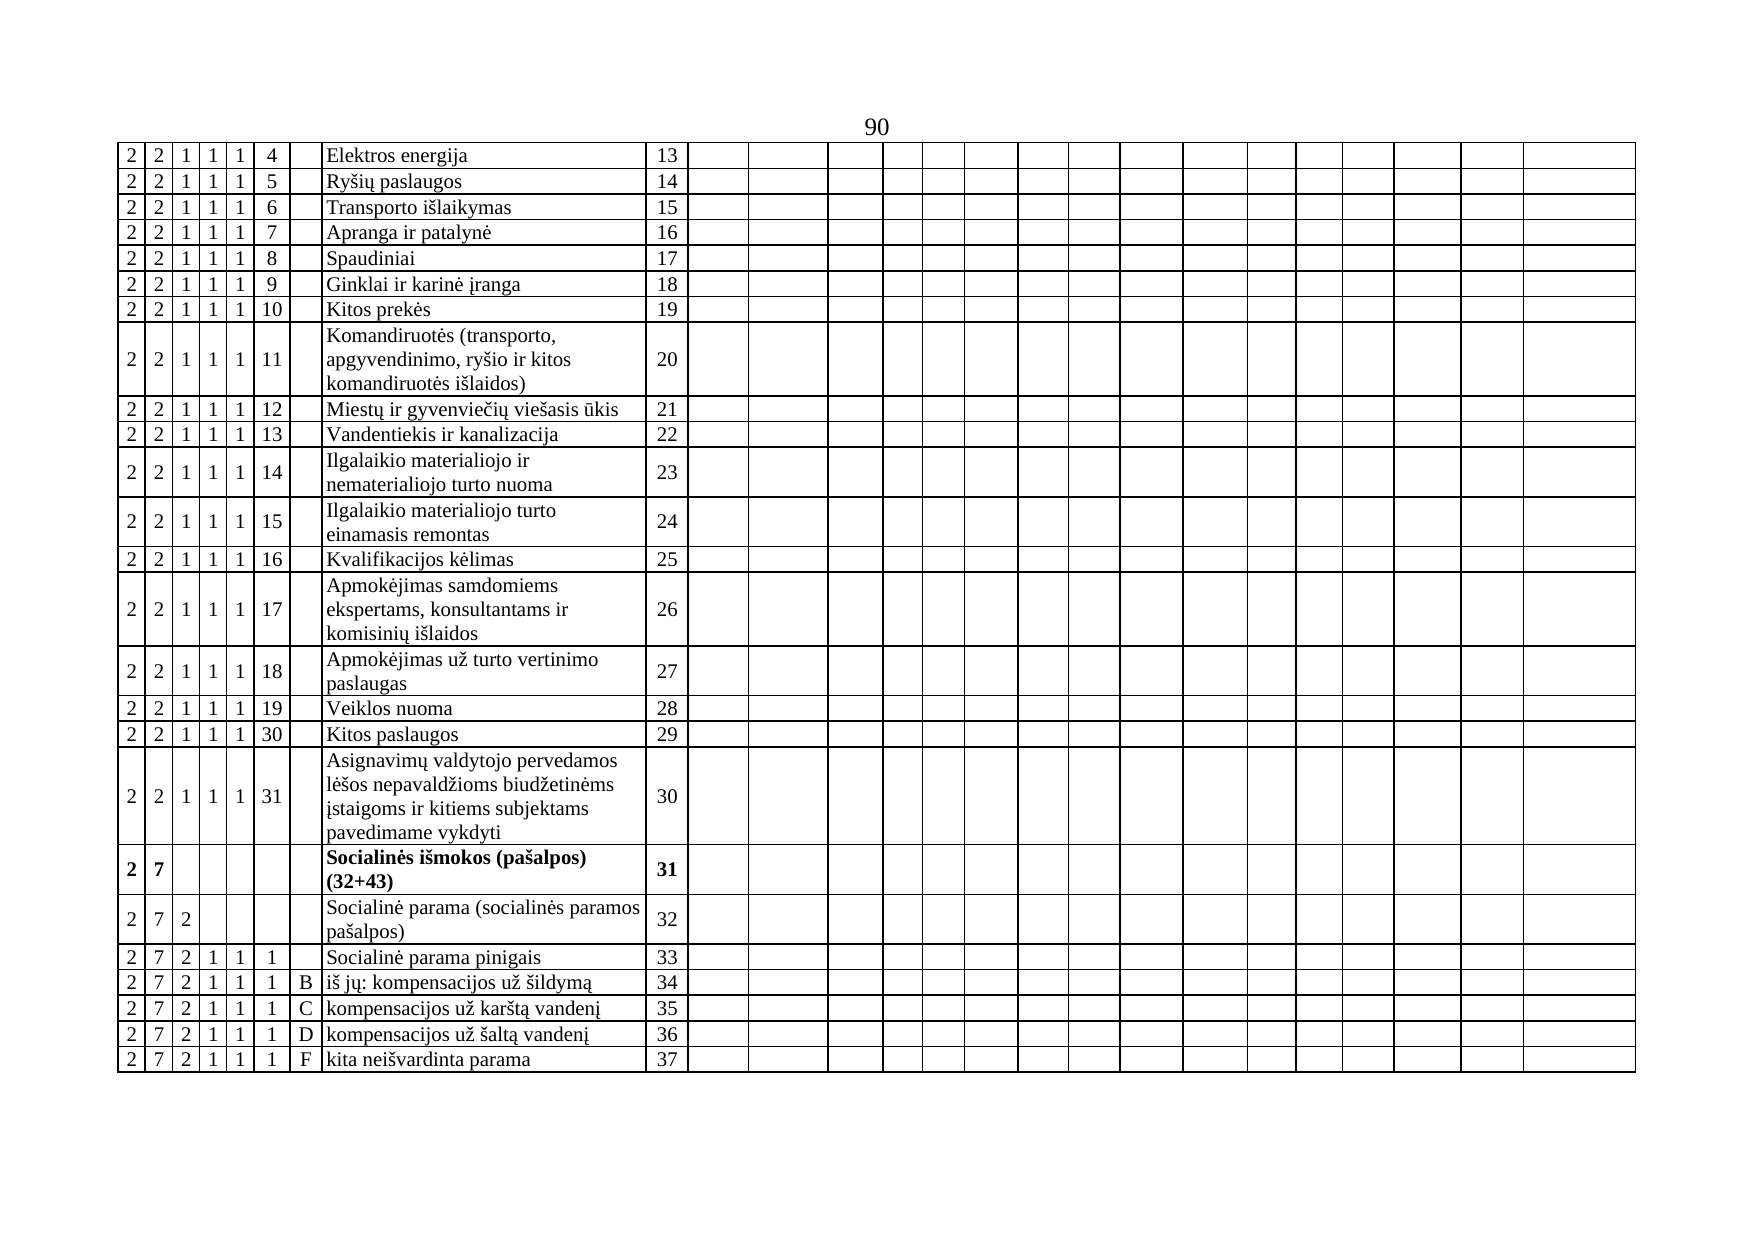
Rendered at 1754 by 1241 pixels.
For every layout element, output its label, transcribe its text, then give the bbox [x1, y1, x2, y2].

table_cell [1524, 448, 1635, 496]
table_cell [1462, 169, 1523, 193]
table_cell [884, 448, 922, 496]
table_cell [689, 323, 748, 395]
table_cell [1248, 498, 1295, 546]
table_cell [1248, 895, 1295, 943]
table_cell [1248, 297, 1295, 321]
table_cell [227, 895, 253, 943]
table_cell [1524, 845, 1635, 893]
table_cell [1248, 1022, 1295, 1046]
table_cell 2 [173, 895, 199, 943]
table_cell [749, 169, 827, 193]
table_cell [1121, 195, 1182, 219]
table_cell [965, 448, 1017, 496]
table_cell [1395, 970, 1460, 994]
table_cell [1297, 996, 1342, 1020]
table_cell [1121, 696, 1182, 720]
table_cell [1297, 143, 1342, 167]
table_cell [291, 272, 321, 296]
table_cell [291, 647, 321, 695]
table_cell [1019, 647, 1068, 695]
table_cell 2 [146, 220, 172, 244]
table_cell 1 [227, 748, 253, 844]
table_cell [1069, 845, 1119, 893]
table_cell 2 [119, 448, 144, 496]
table_cell [689, 1047, 748, 1071]
table_cell Transporto išlaikymas [323, 195, 645, 219]
table_cell 2 [119, 397, 144, 421]
table_cell [749, 1047, 827, 1071]
table_cell [965, 195, 1017, 219]
table_cell [1343, 169, 1393, 193]
table_cell Socialinės išmokos (pašalpos) (32+43) [323, 845, 645, 893]
table_cell Kitos paslaugos [323, 722, 645, 746]
table_cell [291, 169, 321, 193]
table_cell 1 [227, 696, 253, 720]
table_cell [1462, 422, 1523, 446]
table_cell [1297, 845, 1342, 893]
table_cell [884, 945, 922, 969]
table_cell [1297, 169, 1342, 193]
table_cell [255, 895, 289, 943]
table_cell 1 [200, 547, 226, 571]
table_cell [1343, 246, 1393, 270]
table_cell 1 [200, 748, 226, 844]
table_cell [1184, 1022, 1247, 1046]
table_cell [749, 748, 827, 844]
table_cell 1 [173, 748, 199, 844]
table_cell 2 [173, 945, 199, 969]
table_cell [1524, 748, 1635, 844]
table_cell 1 [227, 970, 253, 994]
table_cell [1395, 220, 1460, 244]
table_cell [1069, 722, 1119, 746]
table_cell 2 [119, 297, 144, 321]
table_cell 2 [146, 722, 172, 746]
table_cell [1524, 696, 1635, 720]
table_cell [1069, 297, 1119, 321]
table_cell [1343, 748, 1393, 844]
table_cell [1019, 297, 1068, 321]
table_cell [1395, 895, 1460, 943]
table_cell 1 [173, 448, 199, 496]
table_cell [965, 297, 1017, 321]
table_cell [1462, 498, 1523, 546]
table_cell 24 [647, 498, 687, 546]
table_cell [1297, 498, 1342, 546]
table_cell [1524, 272, 1635, 296]
table_cell [1069, 169, 1119, 193]
table_cell [1462, 1022, 1523, 1046]
table_cell [1019, 696, 1068, 720]
table_cell [749, 547, 827, 571]
table_cell [1395, 748, 1460, 844]
table_cell Apranga ir patalynė [323, 220, 645, 244]
table_cell Socialinė parama (socialinės paramos pašalpos) [323, 895, 645, 943]
table_cell 1 [173, 323, 199, 395]
table_cell [1121, 323, 1182, 395]
table_cell 1 [200, 1047, 226, 1071]
table_cell Apmokėjimas samdomiems ekspertams, konsultantams ir komisinių išlaidos [323, 573, 645, 645]
table_cell 2 [146, 297, 172, 321]
table_cell [1184, 422, 1247, 446]
table_cell [1524, 547, 1635, 571]
table_cell [1248, 547, 1295, 571]
table_cell [884, 1022, 922, 1046]
table_cell [1019, 748, 1068, 844]
table_cell [1184, 547, 1247, 571]
table_cell Komandiruotės (transporto, apgyvendinimo, ryšio ir kitos komandiruotės išlaidos) [323, 323, 645, 395]
table_cell [923, 547, 964, 571]
table_cell [749, 195, 827, 219]
table_cell 2 [146, 547, 172, 571]
table_cell [1524, 397, 1635, 421]
table_cell [1524, 169, 1635, 193]
table_cell [1343, 722, 1393, 746]
table_cell Ilgalaikio materialiojo turto einamasis remontas [323, 498, 645, 546]
table_cell [923, 448, 964, 496]
table_cell 2 [146, 422, 172, 446]
table_cell [1019, 845, 1068, 893]
table_cell [749, 448, 827, 496]
table_cell [1121, 845, 1182, 893]
table_cell 37 [647, 1047, 687, 1071]
table_cell [923, 143, 964, 167]
table_cell 5 [255, 169, 289, 193]
table_cell [1462, 845, 1523, 893]
table_cell [200, 895, 226, 943]
table_cell [1395, 143, 1460, 167]
table_cell 1 [200, 1022, 226, 1046]
table_cell [829, 1022, 882, 1046]
table_cell [1184, 722, 1247, 746]
table_cell [1343, 845, 1393, 893]
table_cell 2 [146, 696, 172, 720]
table_cell Elektros energija [323, 143, 645, 167]
table_cell 2 [119, 722, 144, 746]
table_cell 2 [146, 195, 172, 219]
table_cell [1462, 143, 1523, 167]
table_cell [291, 547, 321, 571]
table_cell 1 [200, 195, 226, 219]
table_cell [1343, 547, 1393, 571]
table_cell 1 [173, 246, 199, 270]
table_cell [923, 1047, 964, 1071]
table_cell [1184, 845, 1247, 893]
table_cell [1343, 647, 1393, 695]
table_cell 7 [146, 1047, 172, 1071]
table_cell [1462, 195, 1523, 219]
table_cell [1395, 448, 1460, 496]
table_cell [1395, 1047, 1460, 1071]
table_cell [1524, 297, 1635, 321]
table_cell [884, 195, 922, 219]
table_cell 14 [647, 169, 687, 193]
table_cell [1184, 970, 1247, 994]
table_cell [1248, 647, 1295, 695]
table_cell [1395, 845, 1460, 893]
table_cell [1184, 748, 1247, 844]
table_cell [1019, 547, 1068, 571]
table_cell [923, 397, 964, 421]
table_cell Apmokėjimas už turto vertinimo paslaugas [323, 647, 645, 695]
table_cell 1 [255, 996, 289, 1020]
table_cell [1069, 945, 1119, 969]
table_cell [1395, 696, 1460, 720]
table_cell [923, 169, 964, 193]
table_cell [689, 647, 748, 695]
table_cell 1 [255, 970, 289, 994]
table_cell Veiklos nuoma [323, 696, 645, 720]
table_cell [1395, 272, 1460, 296]
table_cell [291, 845, 321, 893]
table_cell [749, 422, 827, 446]
table_cell [1069, 323, 1119, 395]
table_cell 2 [146, 397, 172, 421]
table_cell 2 [146, 323, 172, 395]
table_cell 1 [173, 547, 199, 571]
table_cell [1297, 448, 1342, 496]
table_cell [923, 945, 964, 969]
table_cell [689, 397, 748, 421]
table_cell 1 [227, 647, 253, 695]
table_cell Ryšių paslaugos [323, 169, 645, 193]
table_cell 1 [173, 143, 199, 167]
table_cell [884, 397, 922, 421]
table_cell [829, 195, 882, 219]
table_cell 1 [227, 722, 253, 746]
table_cell 36 [647, 1022, 687, 1046]
table_cell [1395, 547, 1460, 571]
table_cell [1524, 195, 1635, 219]
table_cell [1019, 1022, 1068, 1046]
table_cell [689, 970, 748, 994]
table_cell 1 [200, 696, 226, 720]
table_cell [1395, 169, 1460, 193]
table_cell 2 [146, 573, 172, 645]
table_cell [1184, 220, 1247, 244]
table_cell 2 [119, 1022, 144, 1046]
table_cell 2 [119, 845, 144, 893]
table_cell [1297, 272, 1342, 296]
table_cell [1069, 748, 1119, 844]
table_cell [923, 1022, 964, 1046]
table_cell 1 [173, 195, 199, 219]
table_cell [923, 748, 964, 844]
table_cell 2 [173, 1022, 199, 1046]
table_cell [965, 748, 1017, 844]
table_cell 19 [255, 696, 289, 720]
table_cell 8 [255, 246, 289, 270]
table_cell [1462, 297, 1523, 321]
table_cell [1524, 647, 1635, 695]
table_cell 23 [647, 448, 687, 496]
table_cell [1069, 448, 1119, 496]
table_cell D [291, 1022, 321, 1046]
table_cell [749, 970, 827, 994]
table_cell [965, 845, 1017, 893]
table_cell 1 [173, 647, 199, 695]
table_cell [1395, 996, 1460, 1020]
table_cell Asignavimų valdytojo pervedamos lėšos nepavaldžioms biudžetinėms įstaigoms ir kitiems subjektams pavedimame vykdyti [323, 748, 645, 844]
table_cell [1121, 1047, 1182, 1071]
table_cell 2 [146, 246, 172, 270]
table_cell [689, 422, 748, 446]
table_cell [1121, 246, 1182, 270]
table_cell [1121, 297, 1182, 321]
table_cell 1 [200, 970, 226, 994]
table_cell [749, 722, 827, 746]
table_cell 26 [647, 573, 687, 645]
table_cell [923, 297, 964, 321]
table_cell [1248, 422, 1295, 446]
table_cell 2 [119, 143, 144, 167]
table_cell [884, 297, 922, 321]
table_cell [1462, 1047, 1523, 1071]
table_cell 18 [647, 272, 687, 296]
table_cell [884, 169, 922, 193]
table_cell [1297, 895, 1342, 943]
table_cell [923, 970, 964, 994]
table_cell [884, 143, 922, 167]
table_cell [829, 323, 882, 395]
table_cell iš jų: kompensacijos už šildymą [323, 970, 645, 994]
table_cell [1184, 246, 1247, 270]
table_cell [291, 397, 321, 421]
table_cell 32 [647, 895, 687, 943]
table_cell 1 [255, 1047, 289, 1071]
table_cell [749, 845, 827, 893]
table_cell [291, 573, 321, 645]
table_cell [884, 246, 922, 270]
table_cell C [291, 996, 321, 1020]
table_cell 31 [255, 748, 289, 844]
table_cell 2 [119, 573, 144, 645]
table_cell [1121, 448, 1182, 496]
table_cell 1 [173, 169, 199, 193]
table_cell [884, 220, 922, 244]
table_cell 19 [647, 297, 687, 321]
table_cell Vandentiekis ir kanalizacija [323, 422, 645, 446]
table_cell [1019, 498, 1068, 546]
table_cell [1343, 498, 1393, 546]
table_cell [291, 220, 321, 244]
table_cell [1121, 397, 1182, 421]
table_cell [1019, 448, 1068, 496]
table_cell [923, 895, 964, 943]
table_cell 7 [146, 945, 172, 969]
table_cell [829, 996, 882, 1020]
table_cell 2 [119, 647, 144, 695]
table_cell 1 [173, 397, 199, 421]
table_cell 7 [146, 845, 172, 893]
table_cell [1069, 143, 1119, 167]
table_cell [1297, 970, 1342, 994]
table_cell [1343, 195, 1393, 219]
table_cell 1 [200, 422, 226, 446]
table_cell [1184, 323, 1247, 395]
table_cell [829, 246, 882, 270]
table_cell Spaudiniai [323, 246, 645, 270]
table_cell [749, 696, 827, 720]
table_cell [1121, 547, 1182, 571]
table_cell [1524, 996, 1635, 1020]
table_cell [1462, 748, 1523, 844]
table_cell [1019, 169, 1068, 193]
table_cell [965, 996, 1017, 1020]
table_cell [689, 498, 748, 546]
table_cell [689, 996, 748, 1020]
table_cell [1069, 547, 1119, 571]
table_cell 1 [200, 143, 226, 167]
table_cell [291, 696, 321, 720]
table_cell [1297, 220, 1342, 244]
table_cell [923, 246, 964, 270]
table_cell [1184, 647, 1247, 695]
table_cell 29 [647, 722, 687, 746]
table_cell [1121, 422, 1182, 446]
table_cell [923, 845, 964, 893]
table_cell 33 [647, 945, 687, 969]
table_cell [965, 895, 1017, 943]
table_cell [227, 845, 253, 893]
table_cell [829, 422, 882, 446]
table_cell 2 [146, 748, 172, 844]
table_cell [1248, 143, 1295, 167]
table_cell [1069, 996, 1119, 1020]
table_cell [1524, 895, 1635, 943]
table_cell 7 [146, 895, 172, 943]
table_cell [749, 272, 827, 296]
table_cell [1297, 422, 1342, 446]
table_cell [689, 220, 748, 244]
table_cell [829, 845, 882, 893]
table_cell 1 [173, 696, 199, 720]
table_cell [1343, 422, 1393, 446]
table_cell [923, 195, 964, 219]
table_cell 1 [173, 498, 199, 546]
table_cell 2 [119, 970, 144, 994]
table_cell [1343, 573, 1393, 645]
table_cell [884, 422, 922, 446]
table_cell [884, 696, 922, 720]
table_cell [829, 573, 882, 645]
table_cell 1 [227, 220, 253, 244]
table_cell [1462, 696, 1523, 720]
table_cell 2 [173, 970, 199, 994]
table_cell 14 [255, 448, 289, 496]
table_cell 1 [200, 169, 226, 193]
table_cell [1297, 547, 1342, 571]
table_cell [923, 573, 964, 645]
table_cell [1462, 996, 1523, 1020]
table_cell F [291, 1047, 321, 1071]
table_cell [1248, 323, 1295, 395]
table_cell kita neišvardinta parama [323, 1047, 645, 1071]
table_cell 7 [146, 1022, 172, 1046]
table_cell 1 [227, 996, 253, 1020]
table_cell [1184, 448, 1247, 496]
table_cell [1248, 246, 1295, 270]
table_cell [965, 498, 1017, 546]
table_cell 1 [173, 272, 199, 296]
table_cell [829, 945, 882, 969]
table_cell 22 [647, 422, 687, 446]
table_cell 1 [227, 323, 253, 395]
table_cell [1462, 647, 1523, 695]
table_cell [1297, 1047, 1342, 1071]
table_cell 17 [647, 246, 687, 270]
table_cell 17 [255, 573, 289, 645]
table_cell [749, 220, 827, 244]
table_cell 2 [119, 945, 144, 969]
table_cell [689, 748, 748, 844]
table_cell [689, 272, 748, 296]
table_cell [1248, 696, 1295, 720]
table_cell 4 [255, 143, 289, 167]
table_cell [829, 748, 882, 844]
table_cell [1069, 573, 1119, 645]
table_cell [1524, 422, 1635, 446]
table_cell [1343, 945, 1393, 969]
table_cell [291, 422, 321, 446]
table_cell [1019, 970, 1068, 994]
table_cell [1462, 895, 1523, 943]
table_cell [1343, 895, 1393, 943]
table_cell 16 [647, 220, 687, 244]
table_cell 1 [173, 422, 199, 446]
table_cell Socialinė parama pinigais [323, 945, 645, 969]
table_cell [1019, 272, 1068, 296]
table_cell kompensacijos už karštą vandenį [323, 996, 645, 1020]
table_cell 7 [146, 996, 172, 1020]
table_cell [1395, 945, 1460, 969]
table_cell 9 [255, 272, 289, 296]
table_cell 1 [200, 996, 226, 1020]
table_cell [749, 143, 827, 167]
table_cell [1184, 195, 1247, 219]
table_cell 2 [119, 272, 144, 296]
table_cell [1343, 970, 1393, 994]
table_cell [1462, 397, 1523, 421]
table_cell [1069, 195, 1119, 219]
table_cell 2 [146, 448, 172, 496]
table_cell 2 [146, 498, 172, 546]
table_cell [173, 845, 199, 893]
table_cell 15 [255, 498, 289, 546]
table_cell [200, 845, 226, 893]
table_cell 1 [200, 448, 226, 496]
table_cell [689, 547, 748, 571]
table_cell [1069, 498, 1119, 546]
table_cell 1 [173, 220, 199, 244]
table_cell [1297, 297, 1342, 321]
table_cell [291, 323, 321, 395]
table_cell [749, 573, 827, 645]
table_cell [1248, 845, 1295, 893]
table_cell 2 [119, 323, 144, 395]
table_cell 1 [200, 220, 226, 244]
table_cell [884, 1047, 922, 1071]
table_cell [829, 297, 882, 321]
table_cell kompensacijos už šaltą vandenį [323, 1022, 645, 1046]
table_cell [1297, 397, 1342, 421]
table_cell [965, 169, 1017, 193]
table_cell [923, 323, 964, 395]
table_cell [1343, 220, 1393, 244]
table_cell 1 [200, 722, 226, 746]
table_cell [884, 573, 922, 645]
table_cell [1524, 722, 1635, 746]
table_cell 1 [227, 297, 253, 321]
table_cell 27 [647, 647, 687, 695]
table_cell [1248, 1047, 1295, 1071]
table_cell 13 [255, 422, 289, 446]
table_cell [1297, 945, 1342, 969]
table_cell 1 [200, 498, 226, 546]
table_cell [1121, 169, 1182, 193]
table_cell [1248, 272, 1295, 296]
table_cell 1 [227, 272, 253, 296]
table_cell [1395, 647, 1460, 695]
table_cell [1069, 1047, 1119, 1071]
table_cell 1 [200, 323, 226, 395]
table_cell [1121, 748, 1182, 844]
table_cell 2 [119, 895, 144, 943]
table_cell [829, 647, 882, 695]
table_cell [749, 498, 827, 546]
table_cell [291, 143, 321, 167]
table_cell 18 [255, 647, 289, 695]
table_cell [1524, 220, 1635, 244]
table_cell [1297, 647, 1342, 695]
table_cell [689, 297, 748, 321]
table_cell 2 [119, 547, 144, 571]
table_cell [1184, 895, 1247, 943]
table_cell [829, 272, 882, 296]
table_cell [1395, 573, 1460, 645]
table_cell [1462, 323, 1523, 395]
table_cell [1462, 970, 1523, 994]
table_cell [1019, 422, 1068, 446]
table_cell [1462, 573, 1523, 645]
table_cell [291, 498, 321, 546]
table_cell 2 [146, 647, 172, 695]
table_cell [965, 696, 1017, 720]
table_cell [1121, 272, 1182, 296]
table_cell [1343, 696, 1393, 720]
table_cell [829, 448, 882, 496]
table_cell 2 [119, 246, 144, 270]
table_cell [1121, 722, 1182, 746]
table_cell [1462, 246, 1523, 270]
table_cell 35 [647, 996, 687, 1020]
table_cell [1121, 895, 1182, 943]
table_cell [1019, 722, 1068, 746]
table_cell 1 [173, 722, 199, 746]
table_cell [829, 397, 882, 421]
table_cell [1184, 696, 1247, 720]
table_cell 2 [119, 220, 144, 244]
table_cell [749, 297, 827, 321]
table_cell 2 [173, 1047, 199, 1071]
table_cell [1019, 323, 1068, 395]
table_cell 11 [255, 323, 289, 395]
table_cell [1395, 498, 1460, 546]
table_cell [1343, 996, 1393, 1020]
table_cell 1 [227, 945, 253, 969]
table_cell [689, 195, 748, 219]
table_cell [965, 246, 1017, 270]
table_cell [1343, 397, 1393, 421]
table_cell 2 [173, 996, 199, 1020]
table_cell [1019, 143, 1068, 167]
table_cell [749, 323, 827, 395]
table_cell 1 [200, 945, 226, 969]
table_cell [884, 895, 922, 943]
table_cell [1248, 195, 1295, 219]
table_cell [829, 220, 882, 244]
table_cell [1069, 220, 1119, 244]
table_cell [965, 945, 1017, 969]
table_cell [1019, 996, 1068, 1020]
table_cell [255, 845, 289, 893]
table_cell [749, 647, 827, 695]
table_cell 1 [227, 1047, 253, 1071]
table_cell B [291, 970, 321, 994]
table_cell [689, 1022, 748, 1046]
table_cell [965, 397, 1017, 421]
table_cell [923, 220, 964, 244]
table_cell [1462, 722, 1523, 746]
table_cell [1069, 397, 1119, 421]
table_cell 12 [255, 397, 289, 421]
table_cell 20 [647, 323, 687, 395]
table_cell [1121, 143, 1182, 167]
table_cell Miestų ir gyvenviečių viešasis ūkis [323, 397, 645, 421]
table_cell 1 [227, 422, 253, 446]
table_cell [1248, 996, 1295, 1020]
table_cell 30 [647, 748, 687, 844]
table_cell [1248, 573, 1295, 645]
table_cell [749, 1022, 827, 1046]
table_cell [689, 448, 748, 496]
table_cell 10 [255, 297, 289, 321]
table_cell 30 [255, 722, 289, 746]
table_cell [829, 970, 882, 994]
table_cell [829, 1047, 882, 1071]
table_cell [1248, 970, 1295, 994]
table_cell [1524, 1022, 1635, 1046]
table_cell 1 [227, 498, 253, 546]
table_cell [1019, 945, 1068, 969]
table_cell 1 [227, 1022, 253, 1046]
table_cell [689, 169, 748, 193]
table_cell 1 [227, 573, 253, 645]
table_cell [1395, 722, 1460, 746]
table_cell [1019, 195, 1068, 219]
table_cell [689, 573, 748, 645]
table_cell [1462, 272, 1523, 296]
table_cell [965, 573, 1017, 645]
table_cell [1069, 422, 1119, 446]
table_cell [1297, 323, 1342, 395]
table_cell [1343, 323, 1393, 395]
table_cell [1019, 220, 1068, 244]
table_cell [965, 722, 1017, 746]
table_cell [884, 272, 922, 296]
table_cell [965, 143, 1017, 167]
table_cell [689, 895, 748, 943]
table_cell [965, 1022, 1017, 1046]
table_cell 2 [119, 748, 144, 844]
table_cell [1121, 970, 1182, 994]
table_cell 2 [146, 169, 172, 193]
table_cell [689, 696, 748, 720]
table_cell [1248, 169, 1295, 193]
table_cell [1248, 220, 1295, 244]
table_cell 34 [647, 970, 687, 994]
table_cell 1 [255, 1022, 289, 1046]
table_cell 2 [119, 696, 144, 720]
table_cell [1297, 573, 1342, 645]
table_cell [291, 945, 321, 969]
table_cell [1395, 195, 1460, 219]
table_cell [1184, 573, 1247, 645]
table_cell 2 [119, 169, 144, 193]
table_cell [884, 498, 922, 546]
table_cell [291, 246, 321, 270]
table_cell [1019, 1047, 1068, 1071]
table_cell [1524, 498, 1635, 546]
table_cell [689, 722, 748, 746]
table_cell [291, 195, 321, 219]
table_cell [965, 647, 1017, 695]
table_cell [1343, 448, 1393, 496]
table_cell [1184, 272, 1247, 296]
table_cell [291, 448, 321, 496]
table_cell 2 [119, 195, 144, 219]
table_cell [1248, 448, 1295, 496]
table_cell 15 [647, 195, 687, 219]
table_cell [1069, 272, 1119, 296]
table_cell 1 [200, 647, 226, 695]
table_cell [965, 422, 1017, 446]
table_cell [1019, 895, 1068, 943]
table_cell [689, 143, 748, 167]
table_cell [1248, 397, 1295, 421]
table_cell 1 [227, 169, 253, 193]
table_cell Ilgalaikio materialiojo ir nematerialiojo turto nuoma [323, 448, 645, 496]
table_cell [1121, 945, 1182, 969]
table_cell [1297, 722, 1342, 746]
table_cell 1 [200, 297, 226, 321]
table_cell [965, 323, 1017, 395]
table_cell [1524, 970, 1635, 994]
table_cell [1121, 220, 1182, 244]
table_cell [749, 895, 827, 943]
table_cell [1121, 996, 1182, 1020]
table_cell [829, 547, 882, 571]
table_cell [923, 696, 964, 720]
table_cell [1184, 1047, 1247, 1071]
table_cell 1 [200, 397, 226, 421]
table_cell [884, 845, 922, 893]
table_cell [1343, 143, 1393, 167]
table_cell [884, 323, 922, 395]
table_cell [965, 272, 1017, 296]
table_cell 7 [146, 970, 172, 994]
table_cell 1 [227, 448, 253, 496]
table_cell [829, 722, 882, 746]
table_cell 16 [255, 547, 289, 571]
table_cell [1395, 246, 1460, 270]
table_cell 1 [227, 547, 253, 571]
table_cell [965, 220, 1017, 244]
table_cell 2 [119, 996, 144, 1020]
table_cell [1069, 696, 1119, 720]
table_cell [291, 297, 321, 321]
table_cell 1 [227, 246, 253, 270]
table_cell [1343, 1022, 1393, 1046]
table_cell [1462, 945, 1523, 969]
table_cell [1184, 297, 1247, 321]
table_cell 31 [647, 845, 687, 893]
table_cell [884, 647, 922, 695]
table_cell Kitos prekės [323, 297, 645, 321]
table_cell [884, 547, 922, 571]
table_cell 28 [647, 696, 687, 720]
table_cell 1 [255, 945, 289, 969]
table_cell 6 [255, 195, 289, 219]
table_cell [1524, 573, 1635, 645]
table_cell [1462, 547, 1523, 571]
table_cell [1121, 498, 1182, 546]
table_cell [923, 996, 964, 1020]
table_cell [749, 246, 827, 270]
table_cell [829, 498, 882, 546]
table_cell [1069, 246, 1119, 270]
table_cell Ginklai ir karinė įranga [323, 272, 645, 296]
table_cell 13 [647, 143, 687, 167]
table_cell 1 [173, 297, 199, 321]
table_cell Kvalifikacijos kėlimas [323, 547, 645, 571]
table_cell 7 [255, 220, 289, 244]
table_cell [1121, 1022, 1182, 1046]
table_cell [1343, 272, 1393, 296]
table_cell 1 [200, 573, 226, 645]
table_cell 2 [119, 498, 144, 546]
table_cell [829, 895, 882, 943]
table_cell [884, 970, 922, 994]
table_cell [1524, 246, 1635, 270]
table_cell [884, 996, 922, 1020]
table_cell [689, 945, 748, 969]
table_cell [689, 845, 748, 893]
table_cell [291, 895, 321, 943]
table_cell 21 [647, 397, 687, 421]
table_cell 1 [227, 397, 253, 421]
table_cell [1069, 895, 1119, 943]
table_cell [1184, 945, 1247, 969]
table_cell [1395, 323, 1460, 395]
table_cell [1121, 573, 1182, 645]
table_cell [1524, 1047, 1635, 1071]
table_cell [1343, 297, 1393, 321]
table_cell [1395, 397, 1460, 421]
table_cell [1297, 1022, 1342, 1046]
table_cell [1395, 297, 1460, 321]
table_cell [749, 945, 827, 969]
table_cell [1462, 448, 1523, 496]
table_cell [923, 647, 964, 695]
table_cell [1248, 722, 1295, 746]
table_cell [965, 1047, 1017, 1071]
table_cell [829, 696, 882, 720]
table_cell [965, 970, 1017, 994]
table_cell [1343, 1047, 1393, 1071]
table_cell [1069, 970, 1119, 994]
table_cell [923, 272, 964, 296]
table_cell [1019, 397, 1068, 421]
table_cell [1297, 246, 1342, 270]
table_cell 2 [119, 1047, 144, 1071]
table_cell [1462, 220, 1523, 244]
table_cell [1069, 647, 1119, 695]
table_cell [1019, 573, 1068, 645]
table_cell [1524, 143, 1635, 167]
table_cell [1297, 696, 1342, 720]
table_cell [884, 748, 922, 844]
table_cell 2 [146, 143, 172, 167]
table_cell [291, 722, 321, 746]
table_cell [829, 143, 882, 167]
table_cell 1 [227, 143, 253, 167]
table_cell [1524, 323, 1635, 395]
table_cell [829, 169, 882, 193]
table_cell [689, 246, 748, 270]
table_cell 2 [146, 272, 172, 296]
table_cell 1 [227, 195, 253, 219]
table_cell [1121, 647, 1182, 695]
table_cell [923, 722, 964, 746]
table_cell [923, 422, 964, 446]
table_cell [1297, 195, 1342, 219]
table_cell 2 [119, 422, 144, 446]
table_cell [965, 547, 1017, 571]
table_cell [749, 996, 827, 1020]
table_cell [884, 722, 922, 746]
table_cell [1069, 1022, 1119, 1046]
table_cell [1297, 748, 1342, 844]
table_cell [291, 748, 321, 844]
table_cell [749, 397, 827, 421]
table_cell [1248, 748, 1295, 844]
table_cell [1248, 945, 1295, 969]
table_cell [1019, 246, 1068, 270]
table_cell 25 [647, 547, 687, 571]
table_cell [1524, 945, 1635, 969]
table_cell 1 [200, 272, 226, 296]
table_cell [1184, 498, 1247, 546]
table_cell [1184, 996, 1247, 1020]
table_cell [1184, 397, 1247, 421]
table_cell [923, 498, 964, 546]
table_cell 1 [200, 246, 226, 270]
table_cell [1184, 169, 1247, 193]
table_cell [1395, 1022, 1460, 1046]
table_cell 1 [173, 573, 199, 645]
table_cell [1184, 143, 1247, 167]
table_cell [1395, 422, 1460, 446]
